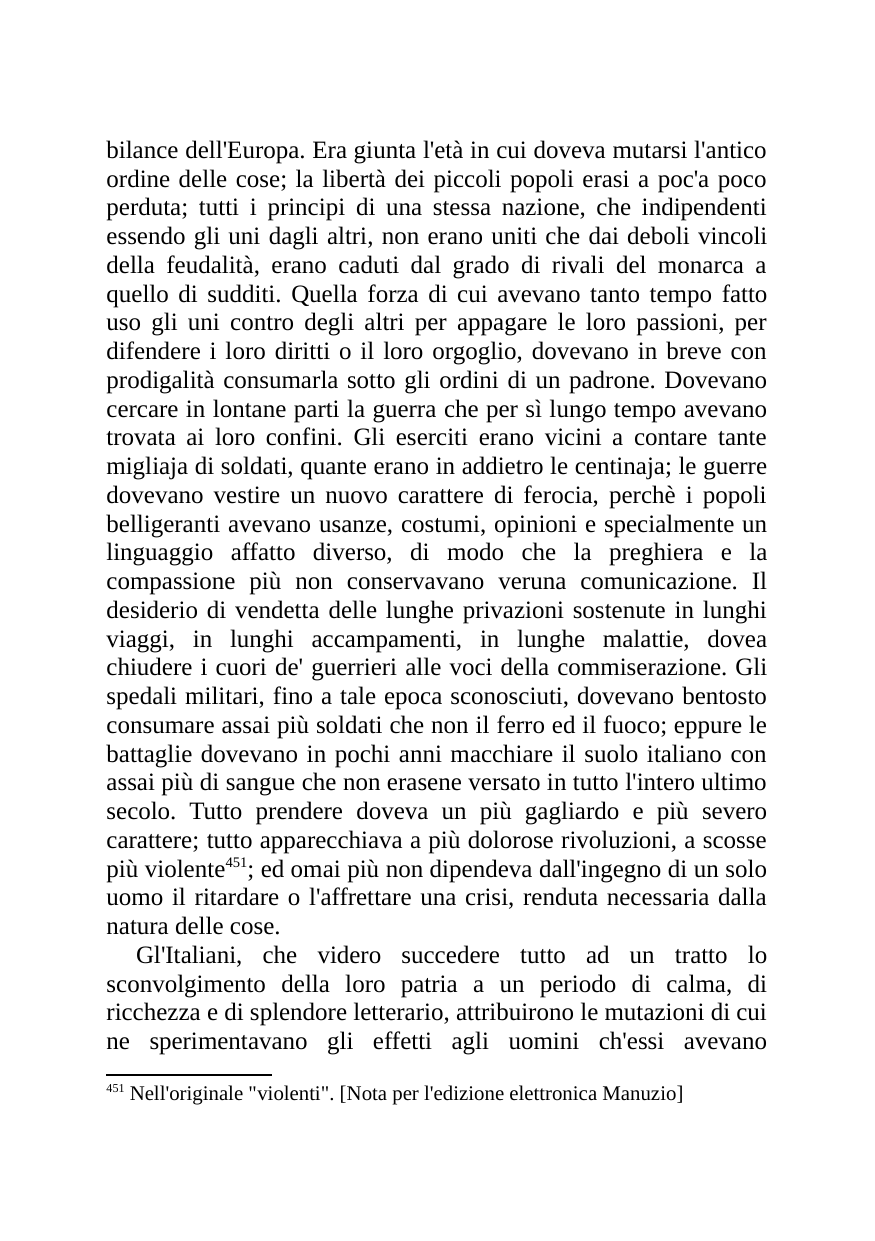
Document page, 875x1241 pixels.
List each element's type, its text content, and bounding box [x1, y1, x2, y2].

text Nell'originale "violenti". [Nota per l'edizione elettronica Manuzio] [106, 1081, 768, 1105]
text Gl'Italiani, che videro succedere tutto ad un tratto lo sconvolgimento della loro patria a un periodo di calma, di ricchezza e di splendore letterario, attribuirono le mutazioni di cui ne sperimentavano gli effetti agli uomini ch'essi avevano [106, 940, 768, 1055]
text bilance dell'Europa. Era giunta l'età in cui doveva mutarsi l'antico ordine delle cose; la libertà dei piccoli popoli erasi a poc'a poco perduta; tutti i principi di una stessa nazione, che indipendenti essendo gli uni dagli altri, non erano uniti che dai deboli vincoli della feudalità, erano caduti dal grado di rivali del monarca a quello di sudditi. Quella forza di cui avevano tanto tempo fatto uso gli uni contro degli altri per appagare le loro passioni, per difendere i loro diritti o il loro orgoglio, dovevano in breve con prodigalità consumarla sotto gli ordini di un padrone. Dovevano cercare in lontane parti la guerra che per sì lungo tempo avevano trovata ai loro confini. Gli eserciti erano vicini a contare tante migliaja di soldati, quante erano in addietro le centinaja; le guerre dovevano vestire un nuovo carattere di ferocia, perchè i popoli belligeranti avevano usanze, costumi, opinioni e specialmente un linguaggio affatto diverso, di modo che la preghiera e la compassione più non conservavano veruna comunicazione. Il desiderio di vendetta delle lunghe privazioni sostenute in lunghi viaggi, in lunghi accampamenti, in lunghe malattie, dovea chiudere i cuori de' guerrieri alle voci della commiserazione. Gli spedali militari, fino a tale epoca sconosciuti, dovevano bentosto consumare assai più soldati che non il ferro ed il fuoco; eppure le battaglie dovevano in pochi anni macchiare il suolo italiano con assai più di sangue che non erasene versato in tutto l'intero ultimo secolo. Tutto prendere doveva un più gagliardo e più severo carattere; tutto apparecchiava a più dolorose rivoluzioni, a scosse più violente; ed omai più non dipendeva dall'ingegno di un solo uomo il ritardare o l'affrettare una crisi, renduta necessaria dalla natura delle cose. [106, 135, 768, 940]
